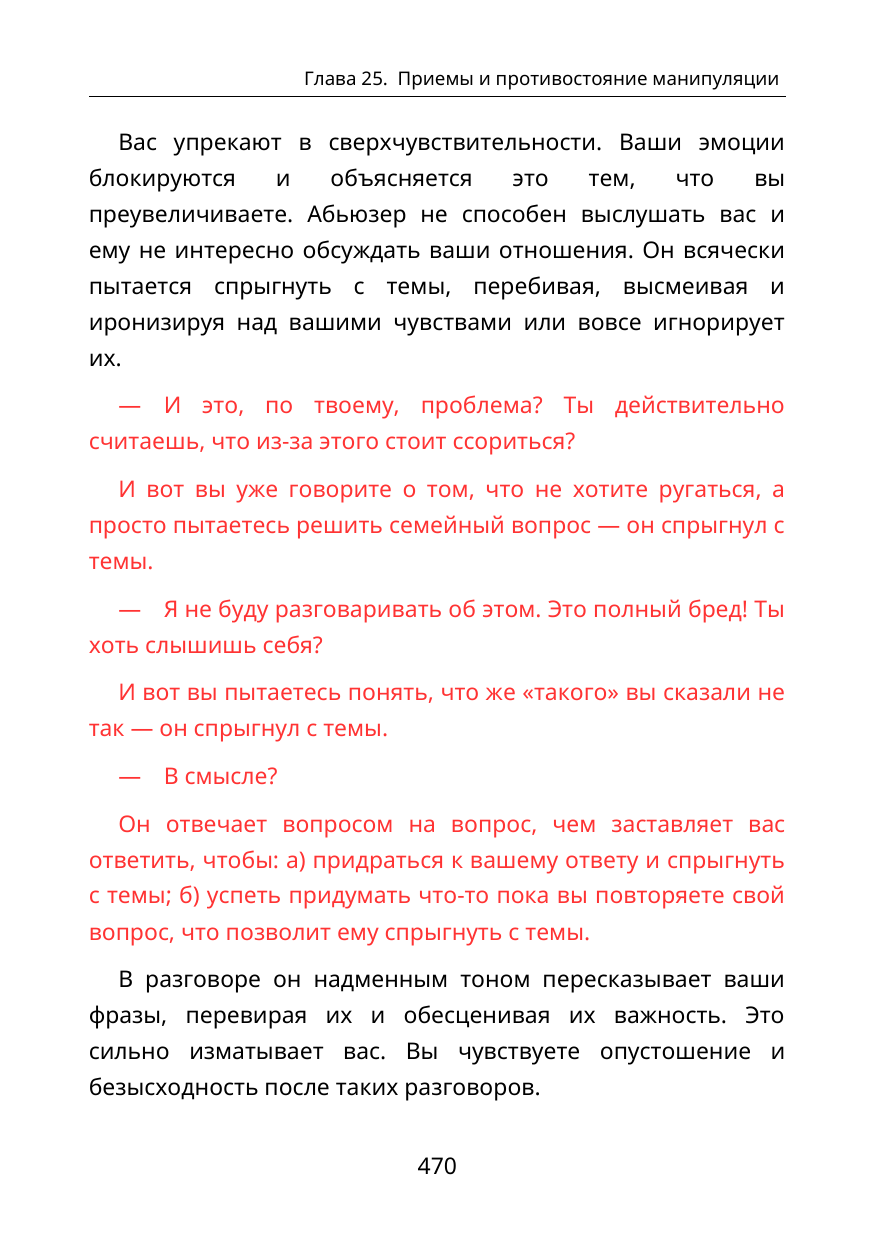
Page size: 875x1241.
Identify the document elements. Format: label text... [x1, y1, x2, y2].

text И вот вы уже говорите о том, что не хотите ругаться, а просто пытаетесь решить семейный вопрос — он спрыгнул с темы. [88, 473, 786, 576]
list Я не буду разговаривать об этом. Это полный бред! Ты хоть слышишь себя? [88, 593, 786, 660]
text В разговоре он надменным тоном пересказывает ваши фразы, перевирая их и обесценивая их важность. Это сильно изматывает вас. Вы чувствуете опустошение и безысходность после таких разговоров. [88, 963, 786, 1102]
list В смысле? [88, 760, 786, 791]
list И это, по твоему, проблема? Ты действительно считаешь, что из-за этого стоит ссориться? [88, 389, 786, 457]
text И вот вы пытаетесь понять, что же «такого» вы сказали не так — он спрыгнул с темы. [88, 676, 786, 743]
text Он отвечает вопросом на вопрос, чем заставляет вас ответить, чтобы: а) придраться к вашему ответу и спрыгнуть с темы; б) успеть придумать что-то пока вы повторяете свой вопрос, что позволит ему спрыгнуть с темы. [88, 808, 786, 947]
text Вас упрекают в сверхчувствительности. Ваши эмоции блокируются и объясняется это тем, что вы преувеличиваете. Абьюзер не способен выслушать вас и ему не интересно обсуждать ваши отношения. Он всячески пытается спрыгнуть с темы, перебивая, высмеивая и иронизируя над вашими чувствами или вовсе игнорирует их. [88, 126, 786, 373]
